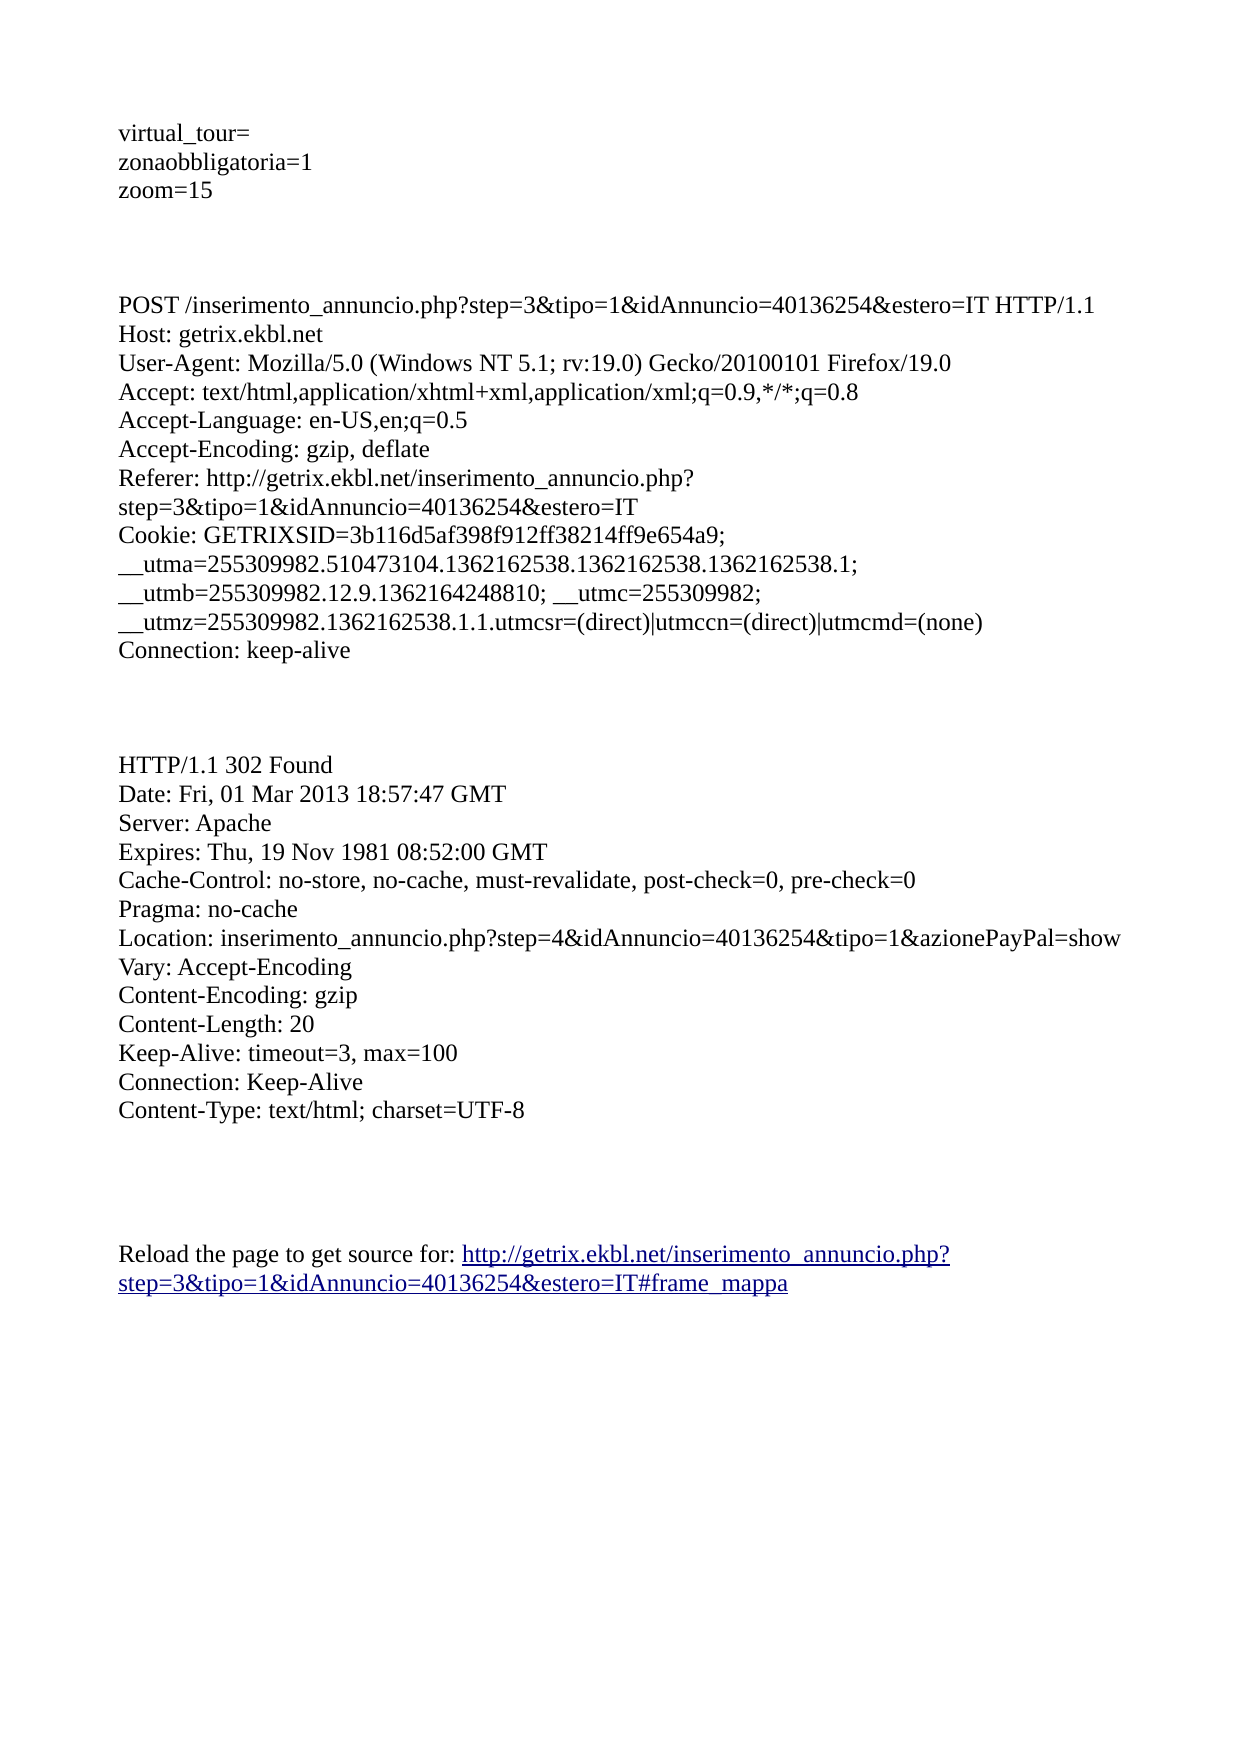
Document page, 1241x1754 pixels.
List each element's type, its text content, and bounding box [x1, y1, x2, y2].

text Vary: Accept-Encoding [118, 952, 1122, 981]
text User-Agent: Mozilla/5.0 (Windows NT 5.1; rv:19.0) Gecko/20100101 Firefox/19.0 [118, 348, 1122, 377]
text HTTP/1.1 302 Found [118, 751, 1122, 779]
text virtual_tour= [118, 118, 1122, 147]
text Content-Length: 20 [118, 1009, 1122, 1038]
text Content-Type: text/html; charset=UTF-8 [118, 1096, 1122, 1124]
text Server: Apache [118, 808, 1122, 837]
text Expires: Thu, 19 Nov 1981 08:52:00 GMT [118, 837, 1122, 866]
text Location: inserimento_annuncio.php?step=4&idAnnuncio=40136254&tipo=1&azionePayPal=show [118, 923, 1122, 952]
text Accept-Encoding: gzip, deflate [118, 434, 1122, 463]
text Connection: keep-alive [118, 636, 1122, 664]
text Reload the page to get source for: http://getrix.ekbl.net/inserimento_annuncio.php?step=3&tipo=1&idAnnuncio=40136254&estero=IT#frame_mappa [118, 1239, 1122, 1297]
text Accept: text/html,application/xhtml+xml,application/xml;q=0.9,*/*;q=0.8 [118, 377, 1122, 406]
text Keep-Alive: timeout=3, max=100 [118, 1038, 1122, 1067]
text zoom=15 [118, 176, 1122, 204]
text Referer: http://getrix.ekbl.net/inserimento_annuncio.php?step=3&tipo=1&idAnnuncio=40136254&estero=IT [118, 463, 1122, 521]
text Cache-Control: no-store, no-cache, must-revalidate, post-check=0, pre-check=0 [118, 866, 1122, 894]
text Host: getrix.ekbl.net [118, 319, 1122, 348]
text Content-Encoding: gzip [118, 981, 1122, 1009]
text Connection: Keep-Alive [118, 1067, 1122, 1096]
text Pragma: no-cache [118, 894, 1122, 923]
text zonaobbligatoria=1 [118, 147, 1122, 176]
text POST /inserimento_annuncio.php?step=3&tipo=1&idAnnuncio=40136254&estero=IT HTTP/1.1 [118, 291, 1122, 319]
text Cookie: GETRIXSID=3b116d5af398f912ff38214ff9e654a9; __utma=255309982.510473104.1362162538.1362162538.1362162538.1; __utmb=255309982.12.9.1362164248810; __utmc=255309982; __utmz=255309982.1362162538.1.1.utmcsr=(direct)|utmccn=(direct)|utmcmd=(none) [118, 521, 1122, 636]
text Accept-Language: en-US,en;q=0.5 [118, 406, 1122, 434]
text Date: Fri, 01 Mar 2013 18:57:47 GMT [118, 779, 1122, 808]
